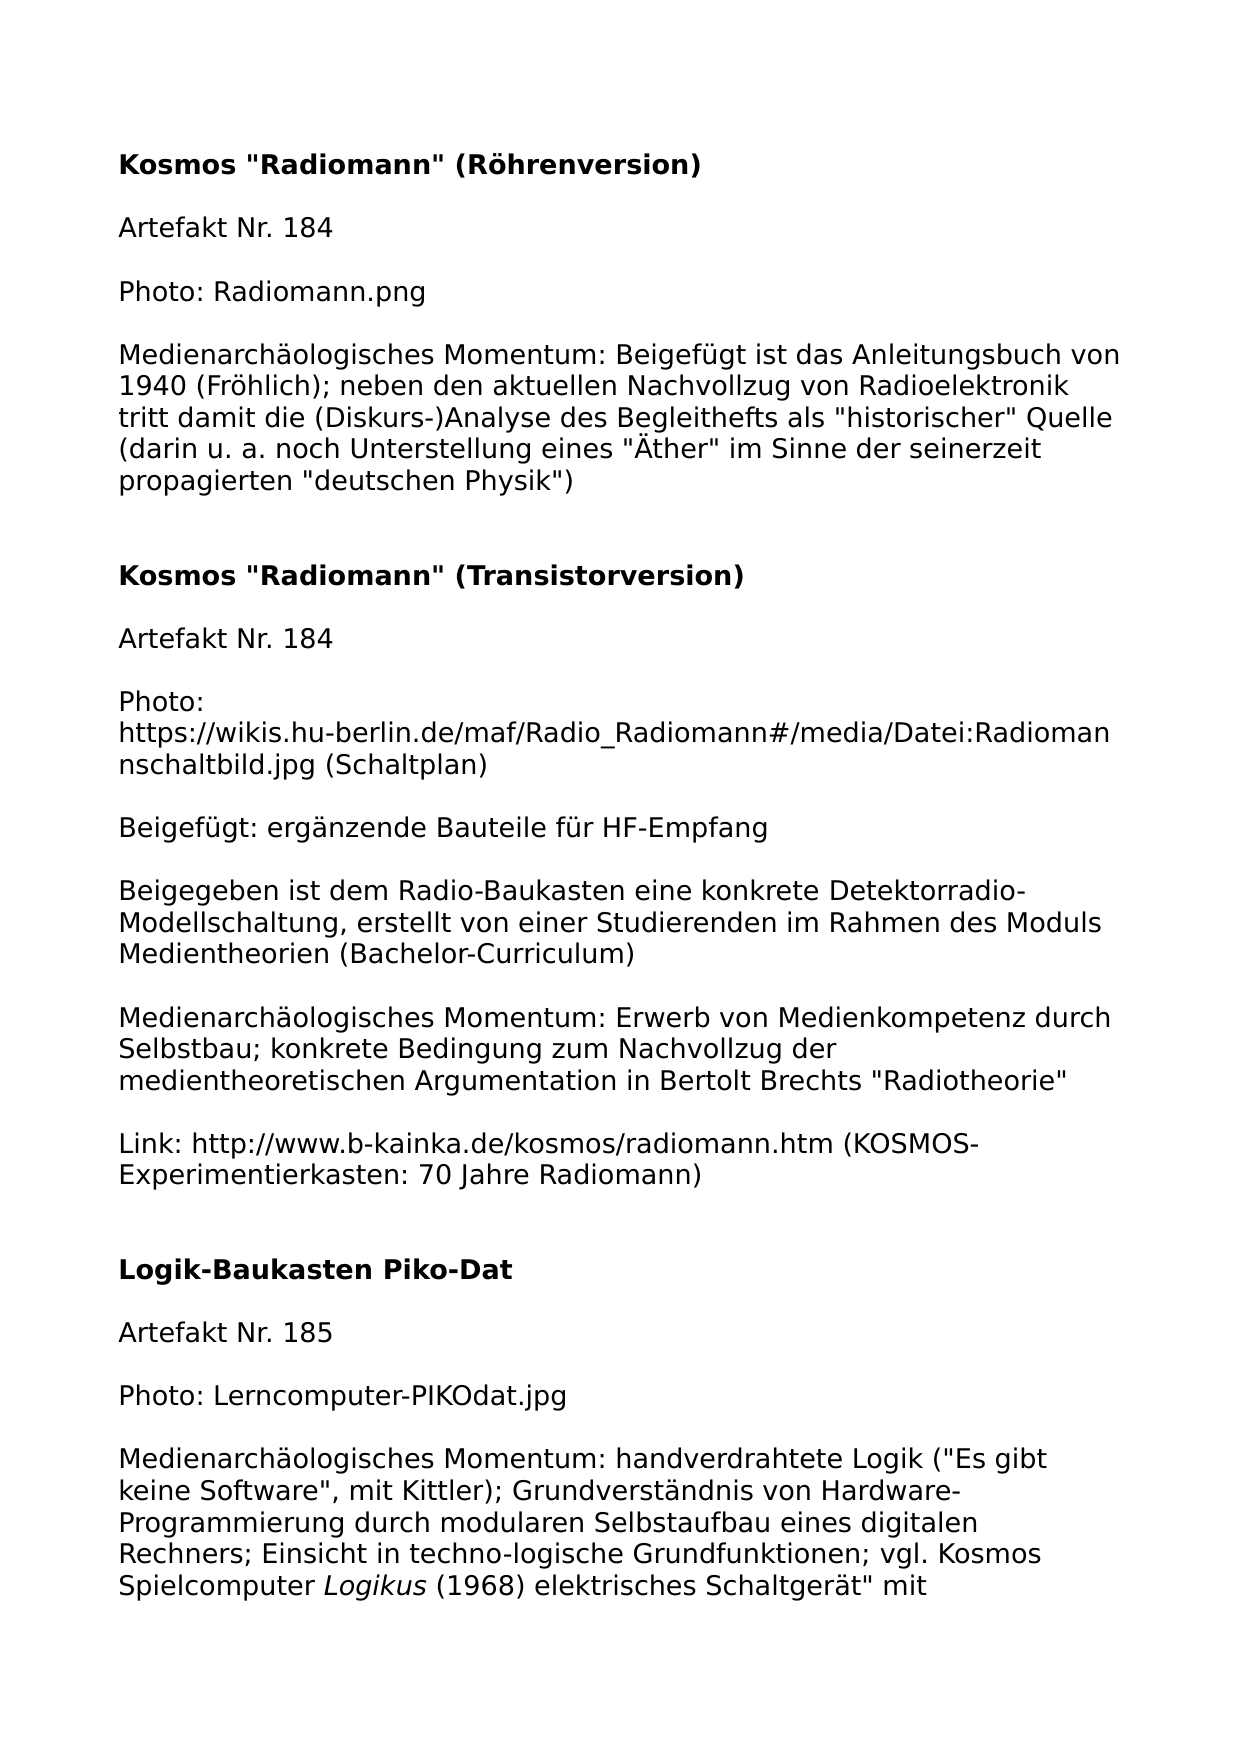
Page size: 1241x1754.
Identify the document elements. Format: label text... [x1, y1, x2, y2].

text Artefakt Nr. 185 [118, 1317, 1122, 1349]
text Photo: Lerncomputer-PIKOdat.jpg [118, 1381, 1122, 1412]
text Medienarchäologisches Momentum: Beigefügt ist das Anleitungsbuch von 1940 (Fröhlich); neben den aktuellen Nachvollzug von Radioelektronik tritt damit die (Diskurs-)Analyse des Begleithefts als "historischer" Quelle (darin u. a. noch Unterstellung eines "Äther" im Sinne der seinerzeit propagierten "deutschen Physik") [118, 339, 1122, 497]
text Kosmos "Radiomann" (Transistorversion) [118, 560, 1122, 592]
text Beigefügt: ergänzende Bauteile für HF-Empfang [118, 812, 1122, 844]
text Logik-Baukasten Piko-Dat [118, 1254, 1122, 1286]
text Link: http://www.b-kainka.de/kosmos/radiomann.htm (KOSMOS-Experimentierkasten: 70 Jahre Radiomann) [118, 1128, 1122, 1191]
text Medienarchäologisches Momentum: handverdrahtete Logik ("Es gibt keine Software", mit Kittler); Grundverständnis von Hardware-Programmierung durch modularen Selbstaufbau eines digitalen Rechners; Einsicht in techno-logische Grundfunktionen; vgl. Kosmos Spielcomputer Logikus (1968) elektrisches Schaltgerät" mit [118, 1444, 1122, 1602]
text Medienarchäologisches Momentum: Erwerb von Medienkompetenz durch Selbstbau; konkrete Bedingung zum Nachvollzug der medientheoretischen Argumentation in Bertolt Brechts "Radiotheorie" [118, 1002, 1122, 1097]
text Kosmos "Radiomann" (Röhrenversion) [118, 150, 1122, 181]
text Beigegeben ist dem Radio-Baukasten eine konkrete Detektorradio-Modellschaltung, erstellt von einer Studierenden im Rahmen des Moduls Medientheorien (Bachelor-Curriculum) [118, 876, 1122, 970]
text Artefakt Nr. 184 [118, 213, 1122, 244]
text Photo: https://wikis.hu-berlin.de/maf/Radio_Radiomann#/media/Datei:Radiomannschaltbild.jpg (Schaltplan) [118, 686, 1122, 781]
text Photo: Radiomann.png [118, 276, 1122, 307]
text Artefakt Nr. 184 [118, 623, 1122, 655]
